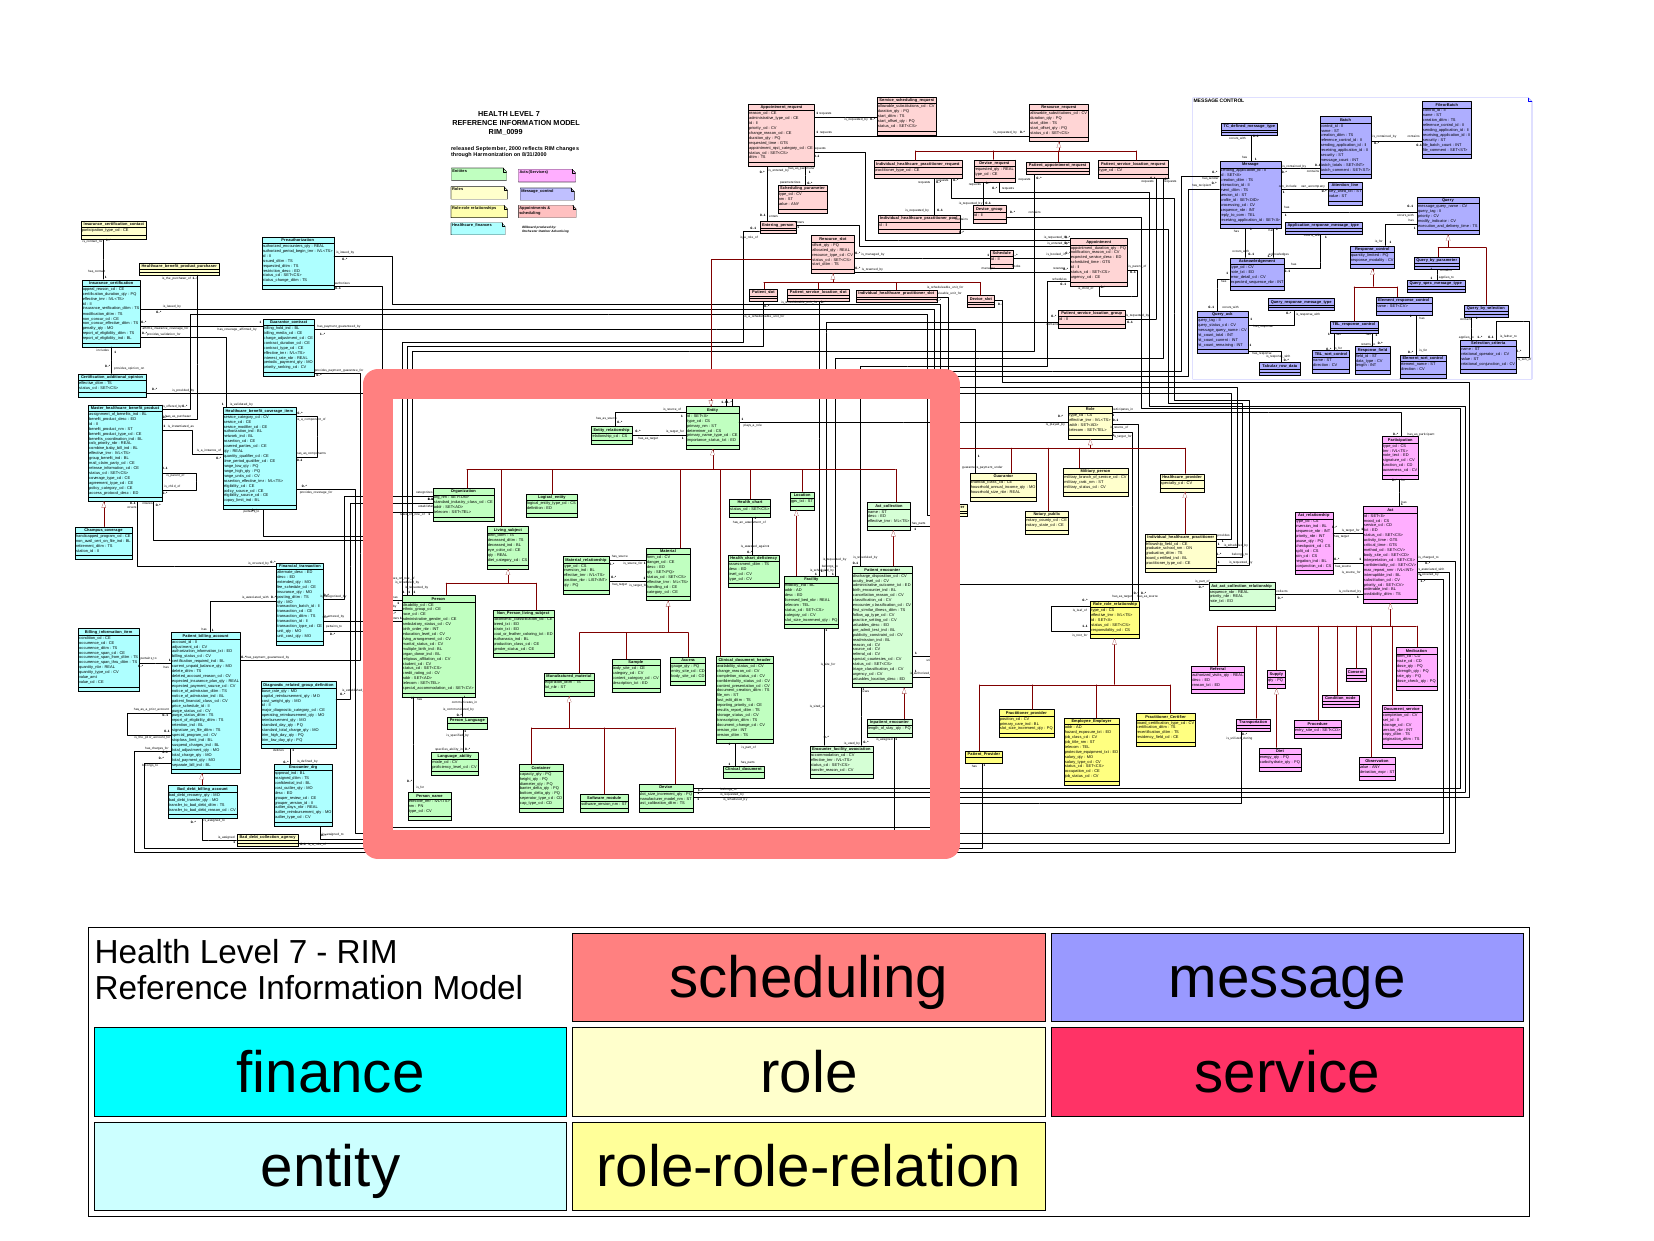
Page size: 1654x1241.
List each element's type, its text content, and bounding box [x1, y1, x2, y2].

text_box [88, 927, 1530, 1217]
text_box role [572, 1027, 1046, 1117]
text_box entity [94, 1122, 567, 1211]
text_box scheduling [572, 933, 1046, 1022]
text_box role-role-relation [572, 1122, 1046, 1211]
text_box message [1051, 933, 1524, 1022]
text_box [377, 383, 945, 845]
text_box Health Level 7 - RIM Reference Information Model [94, 933, 567, 1022]
text_box finance [94, 1027, 567, 1117]
text_box service [1051, 1027, 1524, 1117]
picture [0, 59, 1654, 893]
